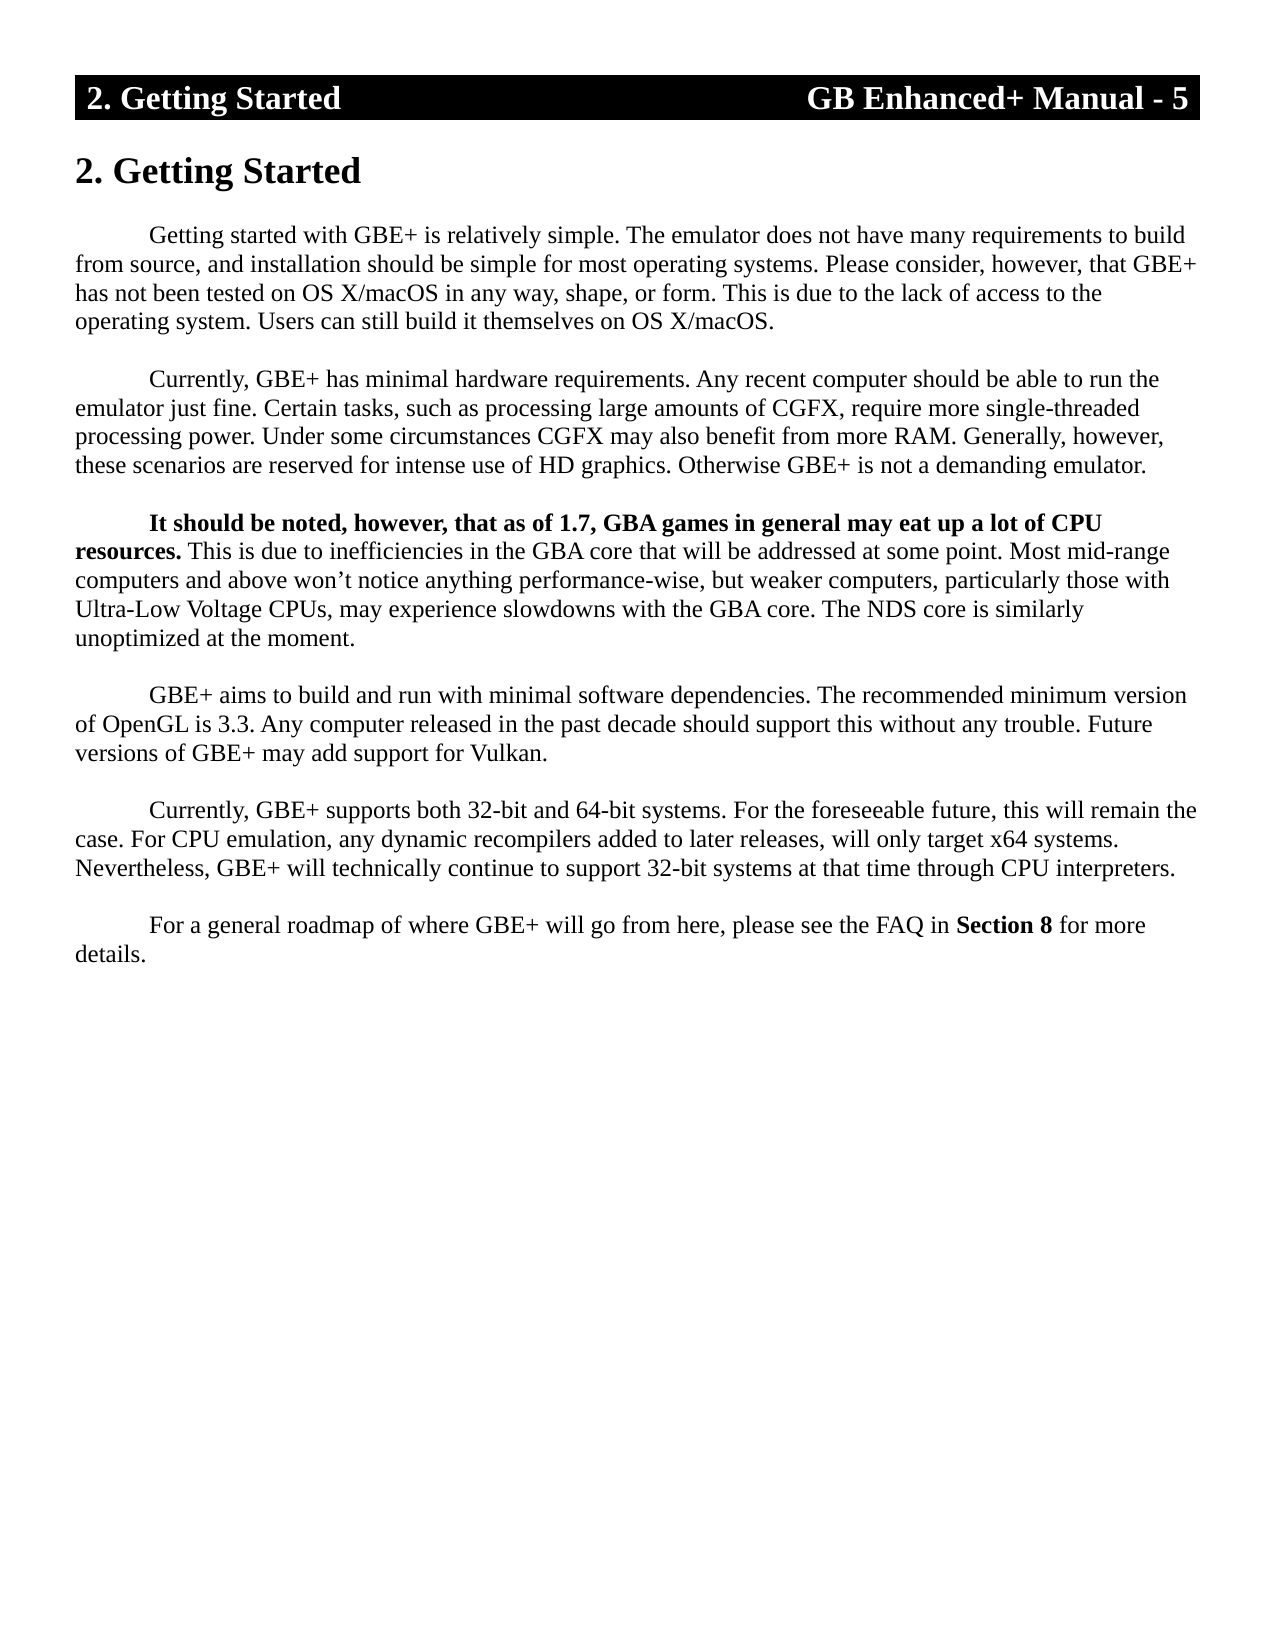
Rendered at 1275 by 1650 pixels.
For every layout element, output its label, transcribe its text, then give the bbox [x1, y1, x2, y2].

text GBE+ aims to build and run with minimal software dependencies. The recommended minimum version of OpenGL is 3.3. Any computer released in the past decade should support this without any trouble. Future versions of GBE+ may add support for Vulkan. [75, 680, 1200, 766]
text Currently, GBE+ supports both 32-bit and 64-bit systems. For the foreseeable future, this will remain the case. For CPU emulation, any dynamic recompilers added to later releases, will only target x64 systems. Nevertheless, GBE+ will technically continue to support 32-bit systems at that time through CPU interpreters. [75, 795, 1200, 881]
text 2. Getting Started GB Enhanced+ Manual - 5 [75, 75, 1200, 119]
text It should be noted, however, that as of 1.7, GBA games in general may eat up a lot of CPU resources. This is due to inefficiencies in the GBA core that will be addressed at some point. Most mid-range computers and above won’t notice anything performance-wise, but weaker computers, particularly those with Ultra-Low Voltage CPUs, may experience slowdowns with the GBA core. The NDS core is similarly unoptimized at the moment. [75, 508, 1200, 651]
text Currently, GBE+ has minimal hardware requirements. Any recent computer should be able to run the emulator just fine. Certain tasks, such as processing large amounts of CGFX, require more single-threaded processing power. Under some circumstances CGFX may also benefit from more RAM. Generally, however, these scenarios are reserved for intense use of HD graphics. Otherwise GBE+ is not a demanding emulator. [75, 364, 1200, 479]
text 2. Getting Started [75, 148, 1200, 191]
text For a general roadmap of where GBE+ will go from here, please see the FAQ in Section 8 for more details. [75, 910, 1200, 968]
text Getting started with GBE+ is relatively simple. The emulator does not have many requirements to build from source, and installation should be simple for most operating systems. Please consider, however, that GBE+ has not been tested on OS X/macOS in any way, shape, or form. This is due to the lack of access to the operating system. Users can still build it themselves on OS X/macOS. [75, 220, 1200, 335]
